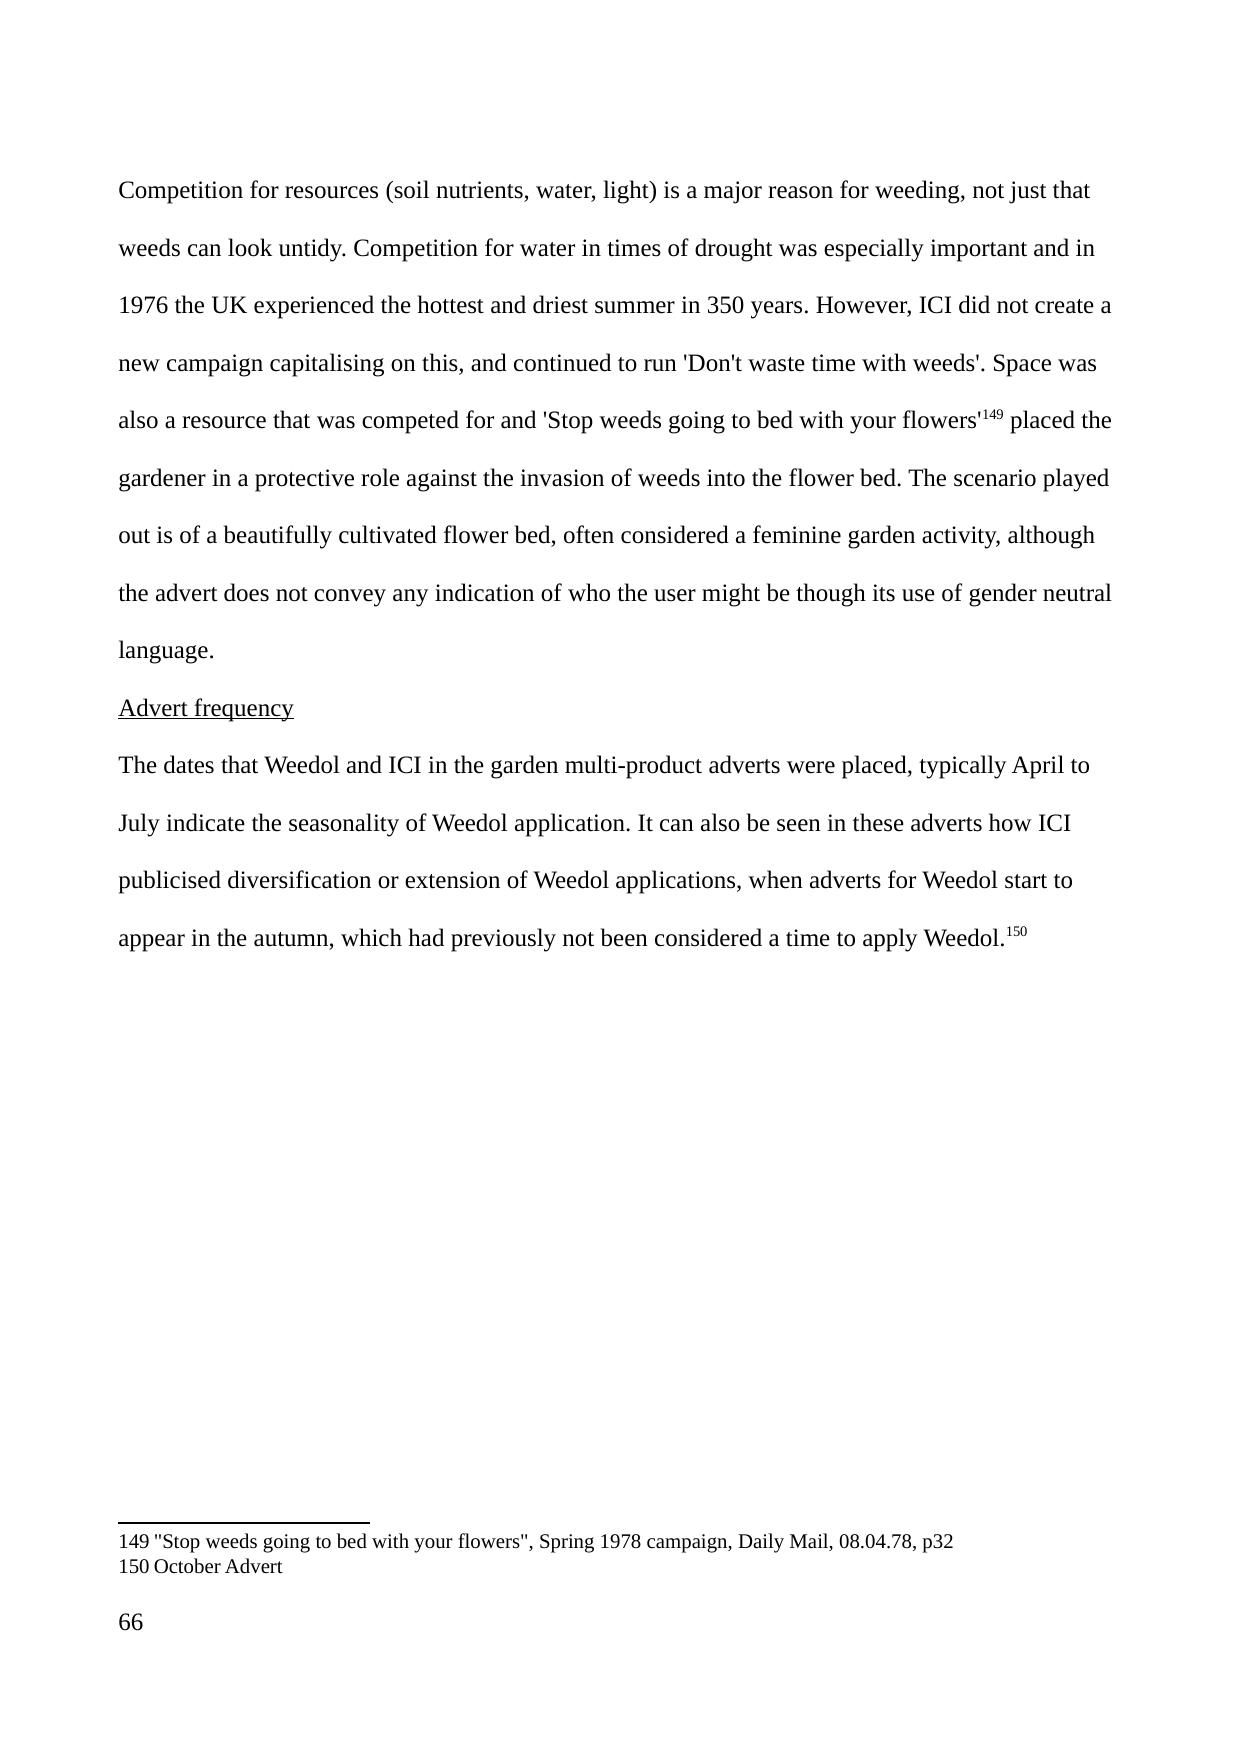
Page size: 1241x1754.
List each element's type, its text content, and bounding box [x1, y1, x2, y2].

text Competition for resources (soil nutrients, water, light) is a major reason for weeding, not just that weeds can look untidy. Competition for water in times of drought was especially important and in 1976 the UK experienced the hottest and driest summer in 350 years. However, ICI did not create a new campaign capitalising on this, and continued to run 'Don't waste time with weeds'. Space was also a resource that was competed for and 'Stop weeds going to bed with your flowers' placed the gardener in a protective role against the invasion of weeds into the flower bed. The scenario played out is of a beautifully cultivated flower bed, often considered a feminine garden activity, although the advert does not convey any indication of who the user might be though its use of gender neutral language. [118, 176, 1122, 664]
text October Advert [118, 1553, 1122, 1578]
text Advert frequency [118, 693, 1122, 722]
text "Stop weeds going to bed with your flowers", Spring 1978 campaign, Daily Mail, 08.04.78, p32 [118, 1529, 1122, 1553]
text The dates that Weedol and ICI in the garden multi-product adverts were placed, typically April to July indicate the seasonality of Weedol application. It can also be seen in these adverts how ICI publicised diversification or extension of Weedol applications, when adverts for Weedol start to appear in the autumn, which had previously not been considered a time to apply Weedol. [118, 751, 1122, 952]
